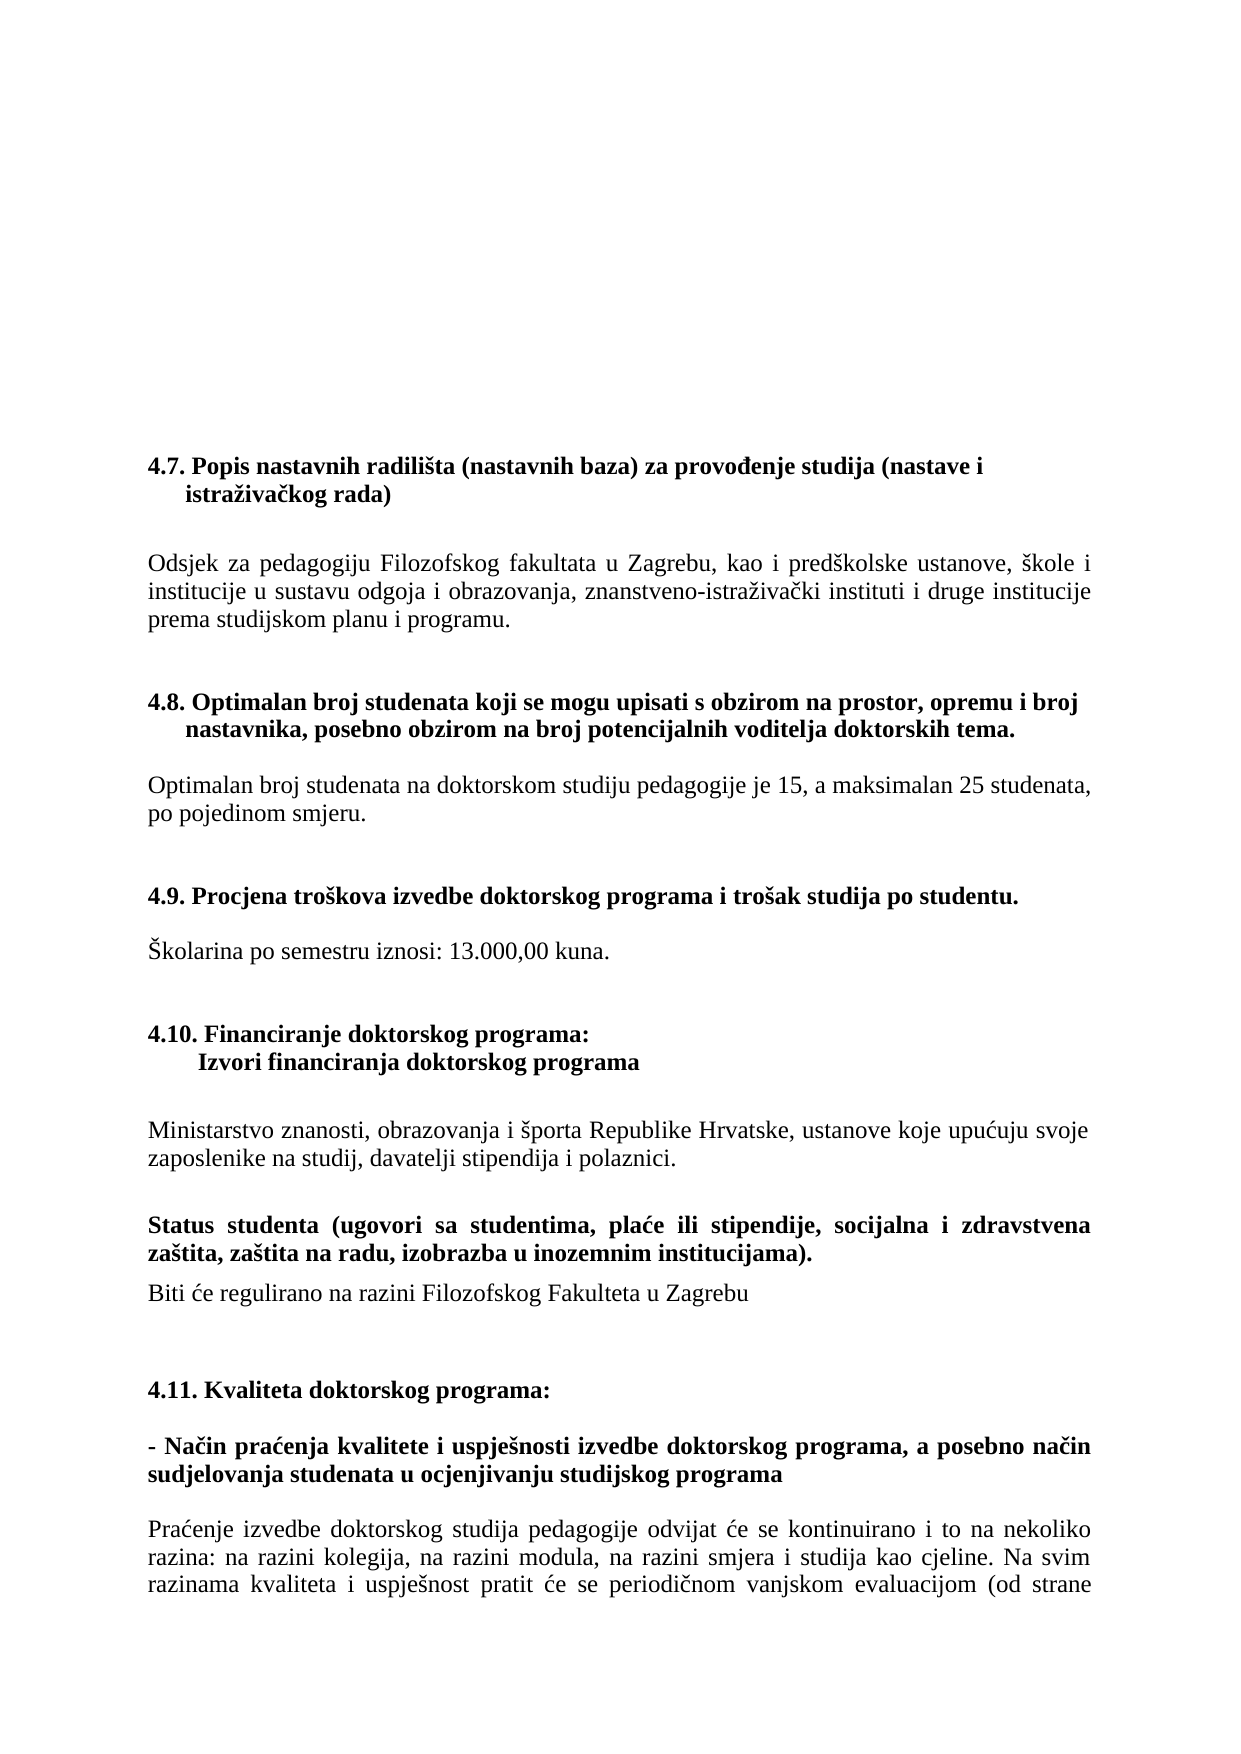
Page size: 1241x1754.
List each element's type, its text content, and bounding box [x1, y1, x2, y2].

text 4.10. Financiranje doktorskog programa: [148, 1020, 1092, 1048]
text Ministarstvo znanosti, obrazovanja i športa Republike Hrvatske, ustanove koje upućuju svoje zaposlenike na studij, davatelji stipendija i polaznici. [148, 1116, 1089, 1171]
text Školarina po semestru iznosi: 13.000,00 kuna. [148, 937, 1092, 965]
text Status studenta (ugovori sa studentima, plaće ili stipendije, socijalna i zdravstvena zaštita, zaštita na radu, izobrazba u inozemnim institucijama). [148, 1212, 1092, 1267]
text 4.8. Optimalan broj studenata koji se mogu upisati s obzirom na prostor, opremu i broj [148, 688, 1092, 716]
text 4.9. Procjena troškova izvedbe doktorskog programa i trošak studija po studentu. [148, 882, 1092, 909]
text Izvori financiranja doktorskog programa [148, 1048, 1092, 1076]
text istraživačkog rada) [148, 480, 1092, 508]
text Praćenje izvedbe doktorskog studija pedagogije odvijat će se kontinuirano i to na nekoliko razina: na razini kolegija, na razini modula, na razini smjera i studija kao cjeline. Na svim razinama kvaliteta i uspješnost pratit će se periodičnom vanjskom evaluacijom (od strane [148, 1515, 1092, 1598]
text 4.11. Kvaliteta doktorskog programa: [148, 1377, 1092, 1404]
text nastavnika, posebno obzirom na broj potencijalnih voditelja doktorskih tema. [148, 716, 1092, 743]
text Odsjek za pedagogiju Filozofskog fakultata u Zagrebu, kao i predškolske ustanove, škole i institucije u sustavu odgoja i obrazovanja, znanstveno-istraživački instituti i druge institucije prema studijskom planu i programu. [148, 549, 1092, 632]
text Biti će regulirano na razini Filozofskog Fakulteta u Zagrebu [148, 1279, 1089, 1307]
text Optimalan broj studenata na doktorskom studiju pedagogije je 15, a maksimalan 25 studenata, po pojedinom smjeru. [148, 771, 1092, 826]
text - Način praćenja kvalitete i uspješnosti izvedbe doktorskog programa, a posebno način sudjelovanja studenata u ocjenjivanju studijskog programa [148, 1432, 1092, 1487]
text 4.7. Popis nastavnih radilišta (nastavnih baza) za provođenje studija (nastave i [148, 452, 1092, 480]
